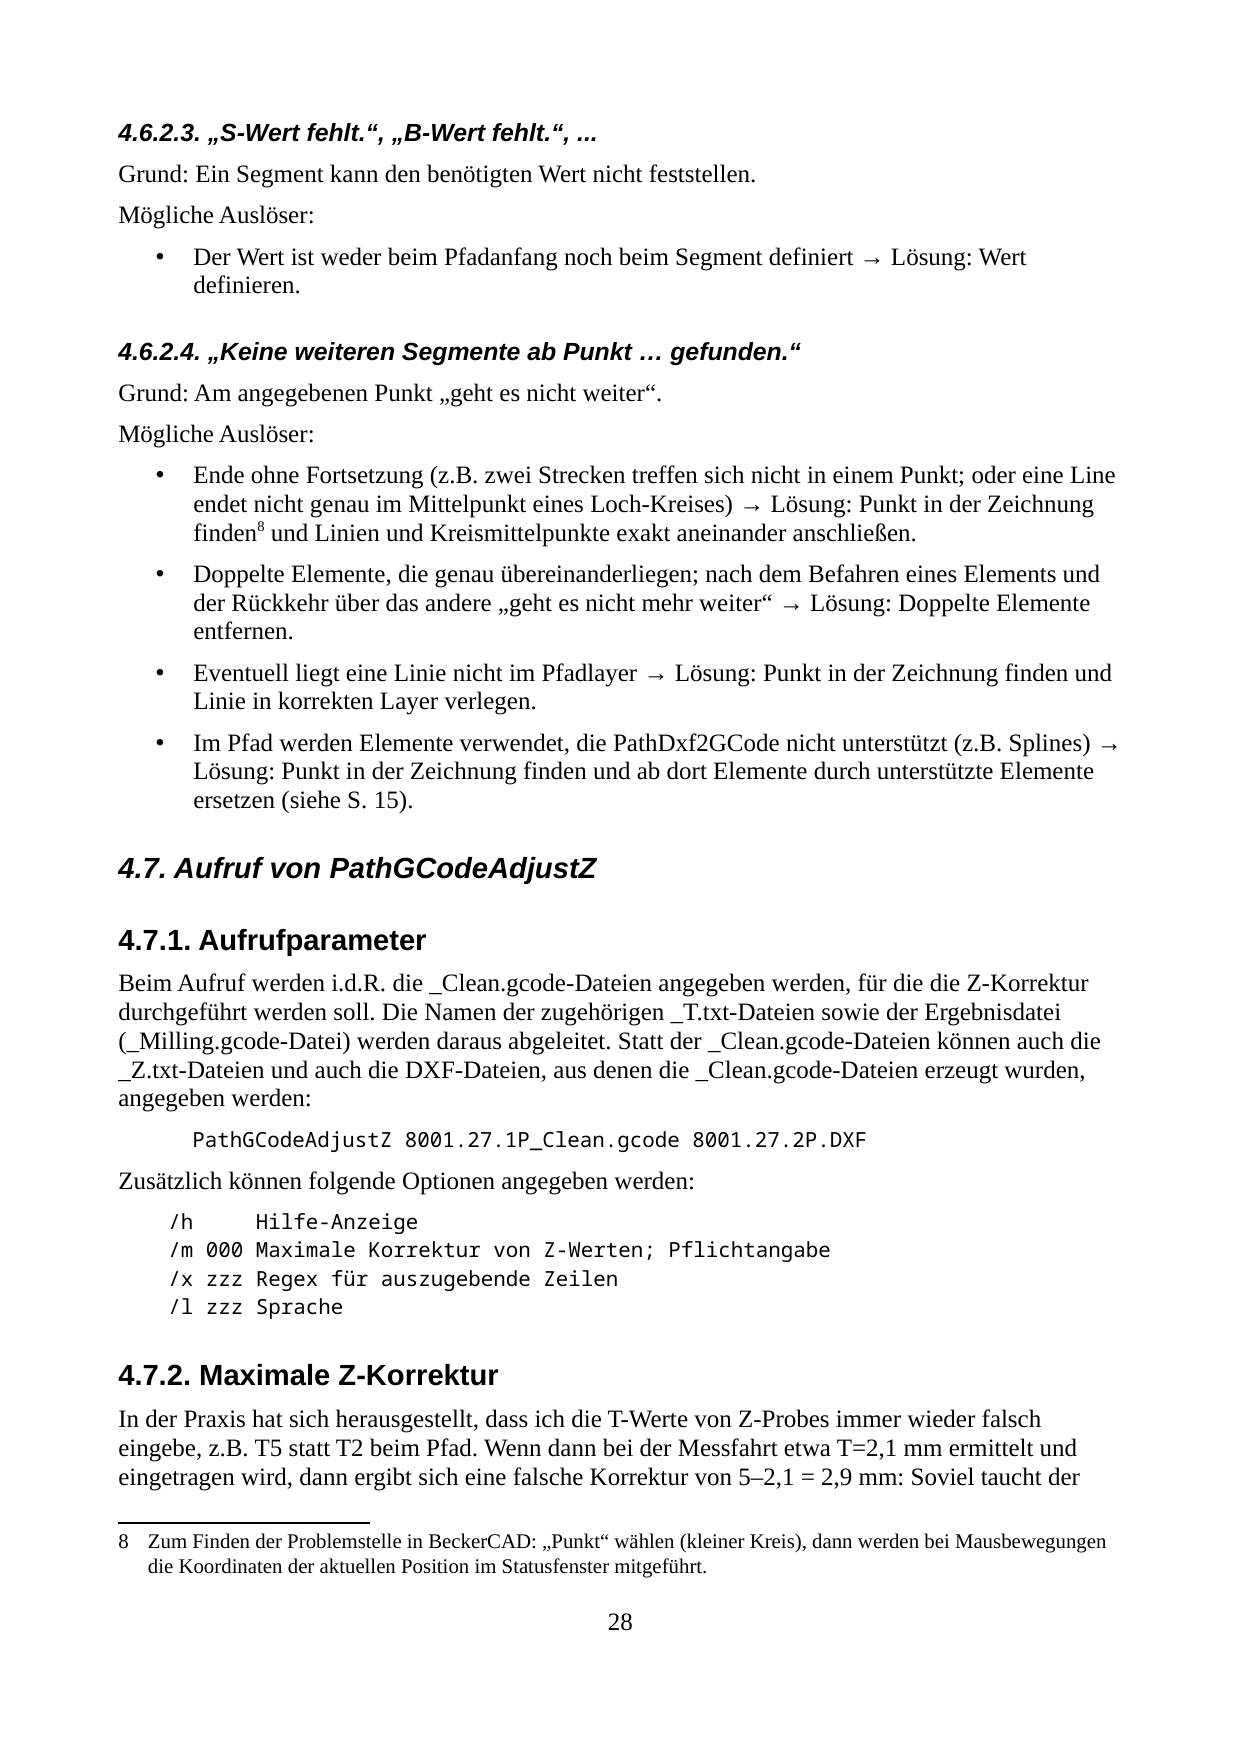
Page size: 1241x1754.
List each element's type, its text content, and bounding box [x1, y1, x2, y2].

text Grund: Am angegebenen Punkt „geht es nicht weiter“. [118, 378, 1122, 406]
text Grund: Ein Segment kann den benötigten Wert nicht feststellen. [118, 159, 1122, 188]
text Mögliche Auslöser: [118, 419, 1122, 448]
text Beim Aufruf werden i.d.R. die _Clean.gcode-Dateien angegeben werden, für die die Z-Korrektur durchgeführt werden soll. Die Namen der zugehörigen _T.txt-Dateien sowie der Ergebnisdatei (_Milling.gcode-Datei) werden daraus abgeleitet. Statt der _Clean.gcode-Dateien können auch die _Z.txt-Dateien und auch die DXF-Dateien, aus denen die _Clean.gcode-Dateien erzeugt wurden, angegeben werden: [118, 968, 1122, 1112]
list Im Pfad werden Elemente verwendet, die PathDxf2GCode nicht unterstützt (z.B. Splines) → Lösung: Punkt in der Zeichnung finden und ab dort Elemente durch unterstützte Elemente ersetzen (siehe S. 14). [156, 728, 1122, 814]
text Mögliche Auslöser: [118, 200, 1122, 229]
list Zum Finden der Problemstelle in BeckerCAD: „Punkt“ wählen (kleiner Kreis), dann werden bei Mausbewegungen die Koordinaten der aktuellen Position im Statusfenster mitgeführt. [118, 1529, 1122, 1578]
list Ende ohne Fortsetzung (z.B. zwei Strecken treffen sich nicht in einem Punkt; oder eine Line endet nicht genau im Mittelpunkt eines Loch-Kreises) → Lösung: Punkt in der Zeichnung finden und Linien und Kreismittelpunkte exakt aneinander anschließen. [156, 460, 1122, 546]
subtitle 4.6.2.3. „S-Wert fehlt.“, „B-Wert fehlt.“, ... [118, 118, 1122, 147]
list Der Wert ist weder beim Pfadanfang noch beim Segment definiert → Lösung: Wert definieren. [156, 242, 1122, 299]
text /h Hilfe-Anzeige /m 000 Maximale Korrektur von Z-Werten; Pflichtangabe /x zzz Regex für auszugebende Zeilen /l zzz Sprache [118, 1207, 1122, 1321]
text Zusätzlich können folgende Optionen angegeben werden: [118, 1166, 1122, 1194]
list Eventuell liegt eine Linie nicht im Pfadlayer → Lösung: Punkt in der Zeichnung finden und Linie in korrekten Layer verlegen. [156, 658, 1122, 715]
subtitle 4.7.2. Maximale Z-Korrektur [118, 1358, 1122, 1392]
subtitle 4.6.2.4. „Keine weiteren Segmente ab Punkt … gefunden.“ [118, 337, 1122, 365]
text PathGCodeAdjustZ 8001.27.1P_Clean.gcode 8001.27.2P.DXF [118, 1125, 1122, 1153]
subtitle 4.7.1. Aufrufparameter [118, 922, 1122, 956]
text In der Praxis hat sich herausgestellt, dass ich die T-Werte von Z-Probes immer wieder falsch eingebe, z.B. T5 statt T2 beim Pfad. Wenn dann bei der Messfahrt etwa T=2,1 mm ermittelt und eingetragen wird, dann ergibt sich eine falsche Korrektur von 5–2,1 = 2,9 mm: Soviel taucht der [118, 1404, 1122, 1491]
subtitle 4.7. Aufruf von PathGCodeAdjustZ [118, 851, 1122, 885]
list Doppelte Elemente, die genau übereinanderliegen; nach dem Befahren eines Elements und der Rückkehr über das andere „geht es nicht mehr weiter“ → Lösung: Doppelte Elemente entfernen. [156, 559, 1122, 645]
